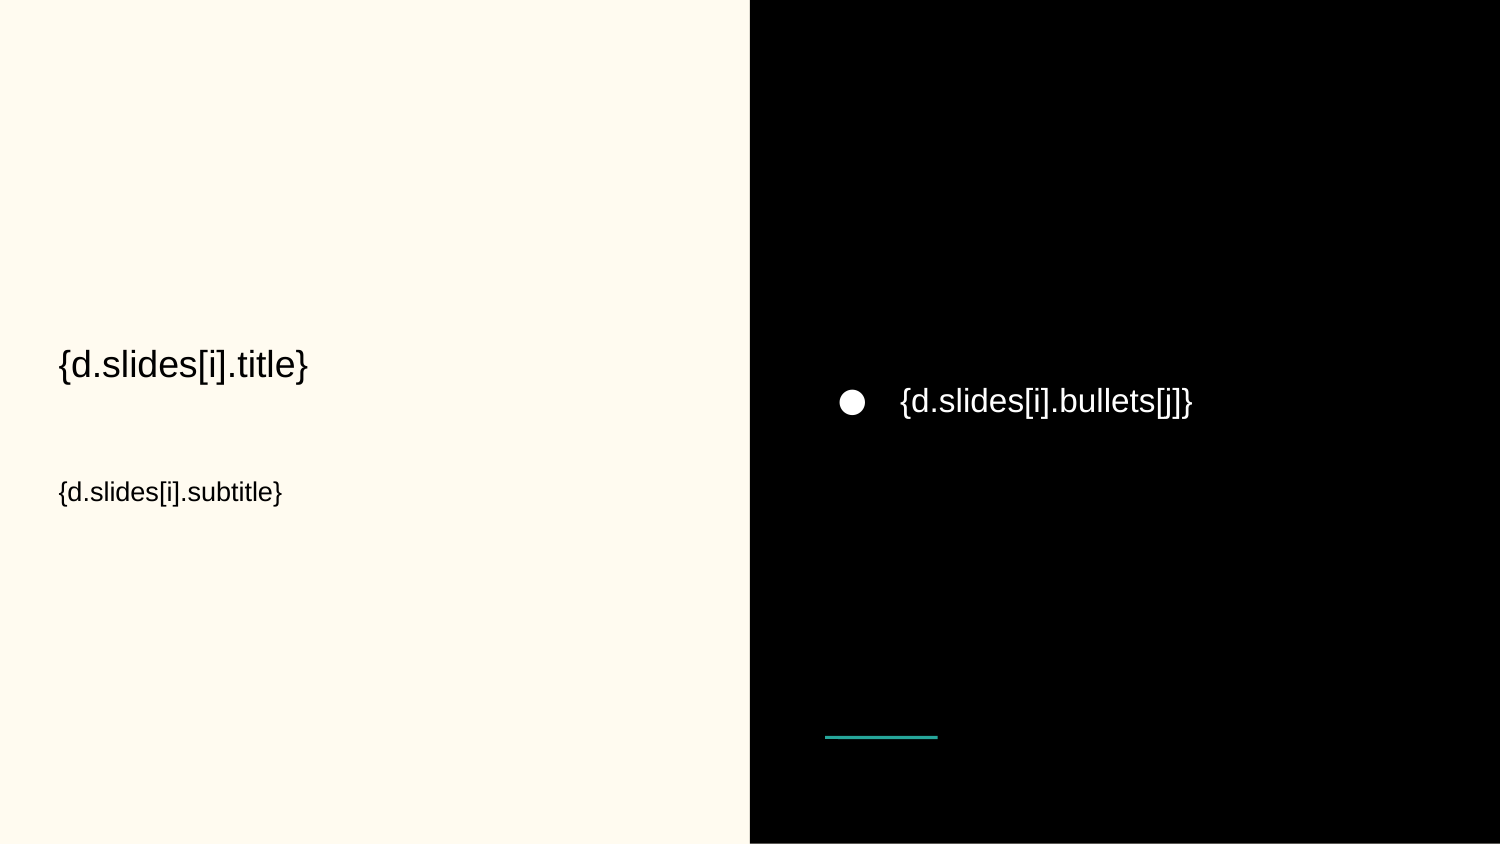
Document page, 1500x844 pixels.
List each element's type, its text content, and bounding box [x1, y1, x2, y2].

title {d.slides[i].title} [43, 226, 708, 446]
subtitle {d.slides[i].subtitle} [43, 454, 708, 675]
list {d.slides[i].bullets[j]} [810, 118, 1440, 725]
